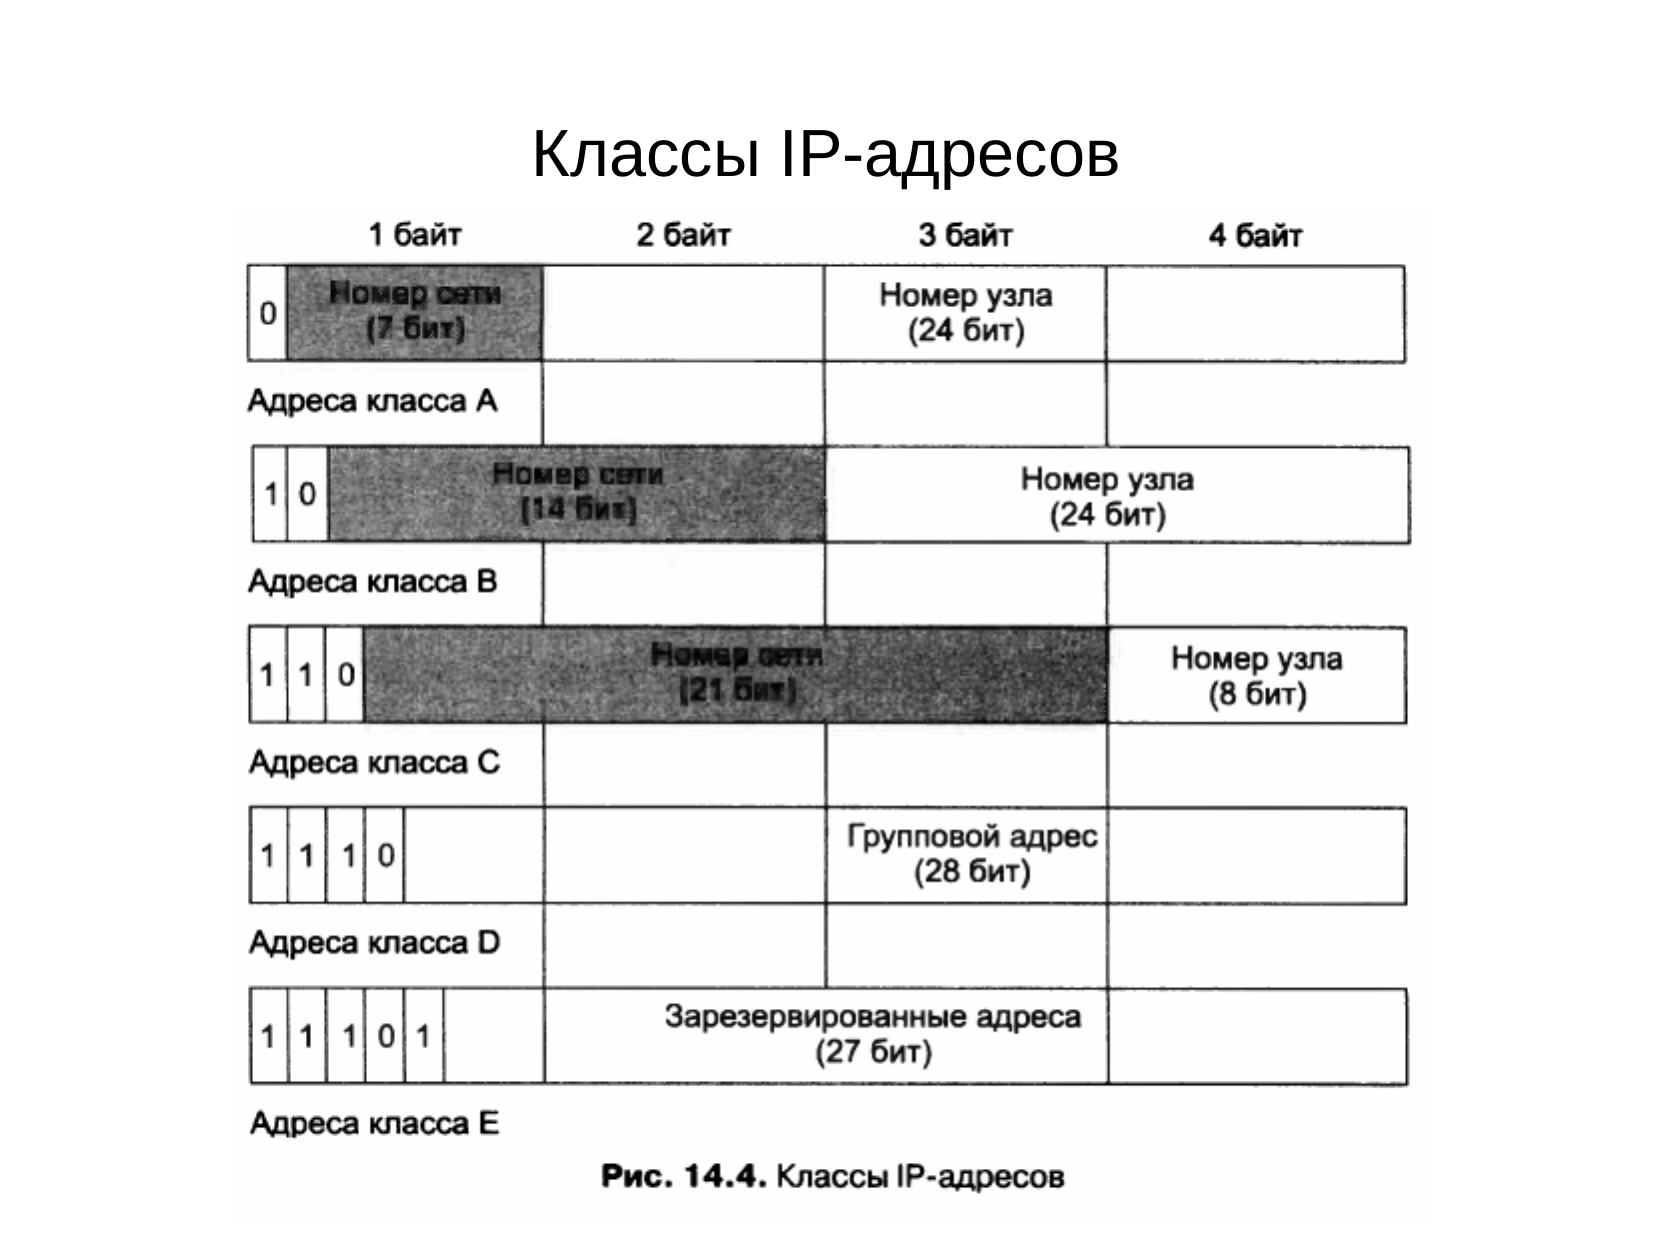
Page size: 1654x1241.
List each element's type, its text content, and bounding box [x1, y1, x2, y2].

picture [235, 207, 1430, 1226]
title Классы IP-адресов [82, 49, 1571, 257]
